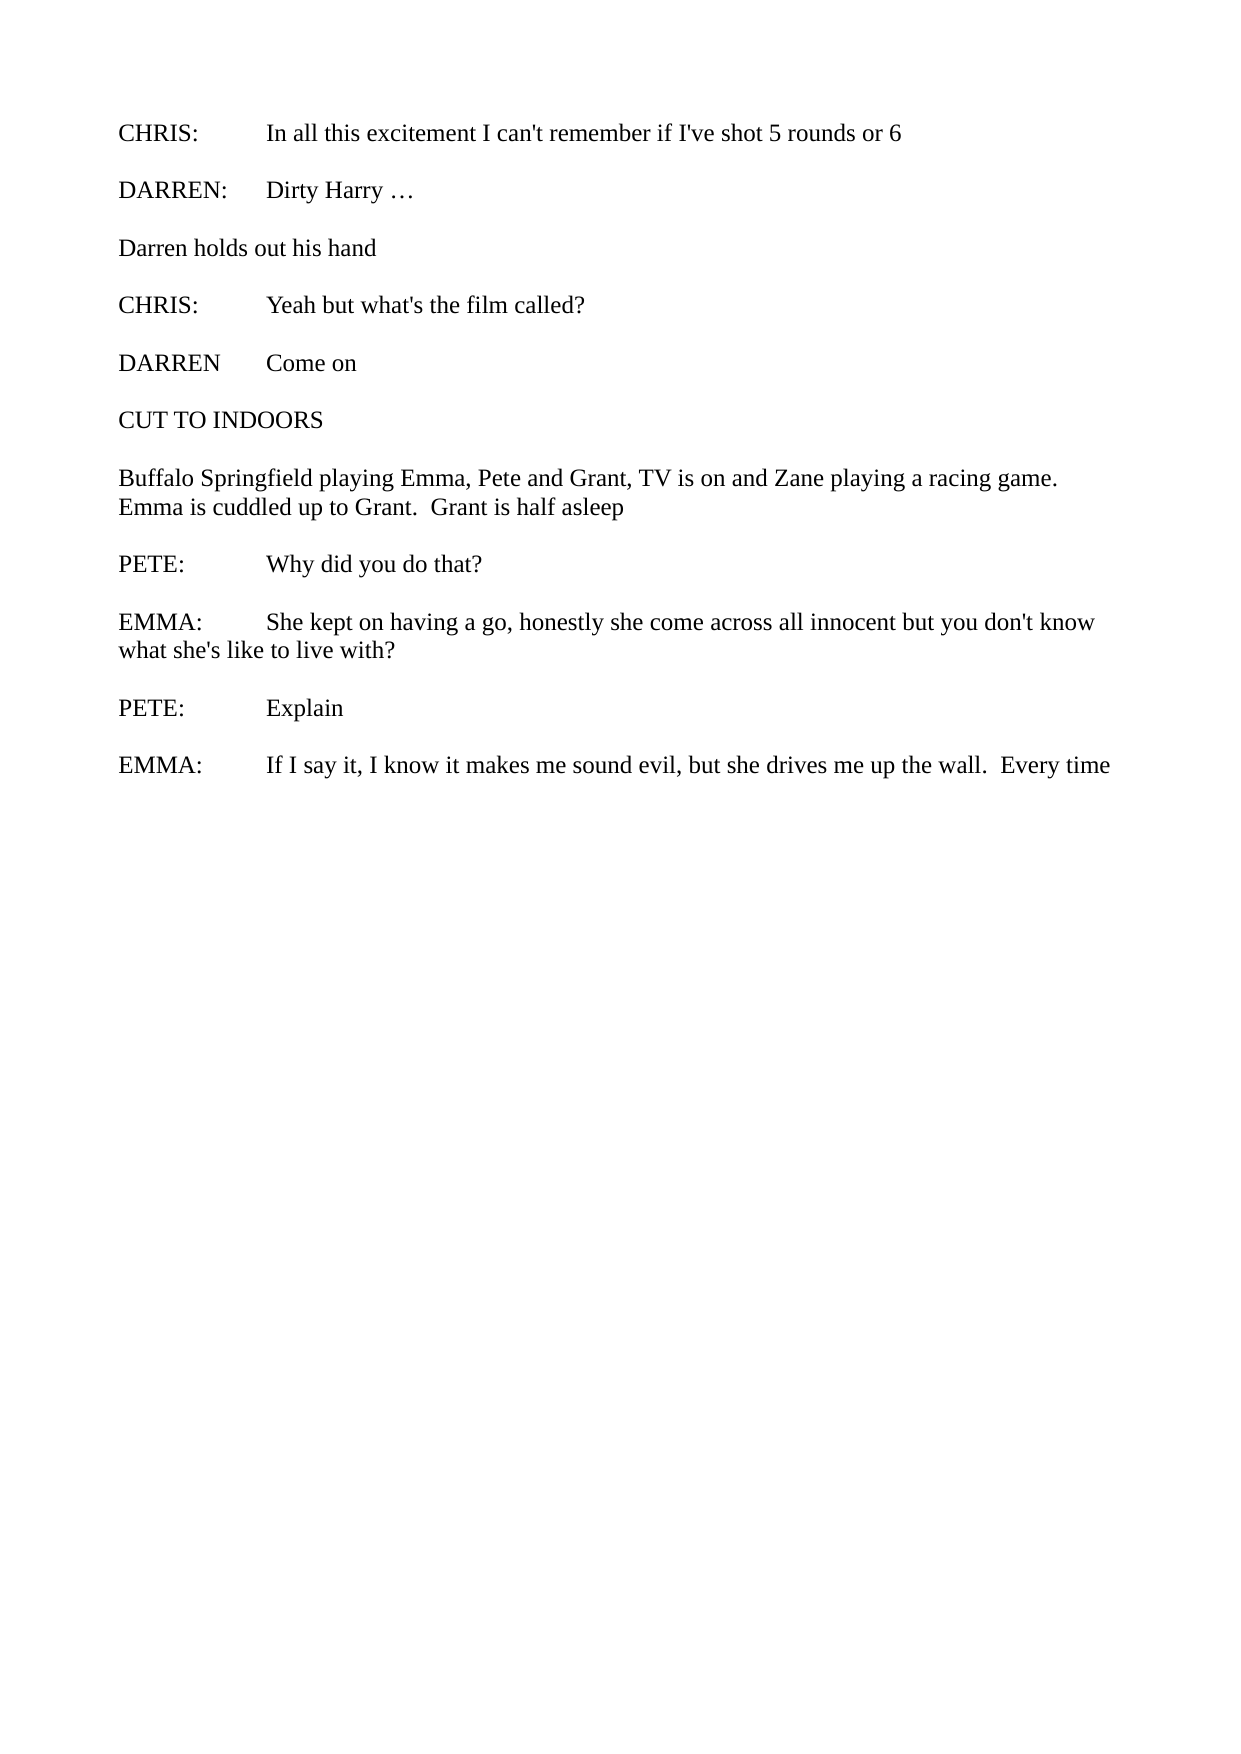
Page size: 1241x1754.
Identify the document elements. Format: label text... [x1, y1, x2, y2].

text EMMA: She kept on having a go, honestly she come across all innocent but you don't know what she's like to live with? [118, 607, 1122, 664]
text PETE: Explain [118, 693, 1122, 722]
text EMMA: If I say it, I know it makes me sound evil, but she drives me up the wall. Every time [118, 751, 1122, 779]
text DARREN Come on [118, 348, 1122, 377]
text Buffalo Springfield playing Emma, Pete and Grant, TV is on and Zane playing a racing game. Emma is cuddled up to Grant. Grant is half asleep [118, 463, 1122, 521]
text CHRIS: In all this excitement I can't remember if I've shot 5 rounds or 6 [118, 118, 1122, 147]
text DARREN: Dirty Harry … [118, 176, 1122, 204]
text CHRIS: Yeah but what's the film called? [118, 291, 1122, 319]
text Darren holds out his hand [118, 233, 1122, 262]
text PETE: Why did you do that? [118, 549, 1122, 578]
text CUT TO INDOORS [118, 406, 1122, 434]
